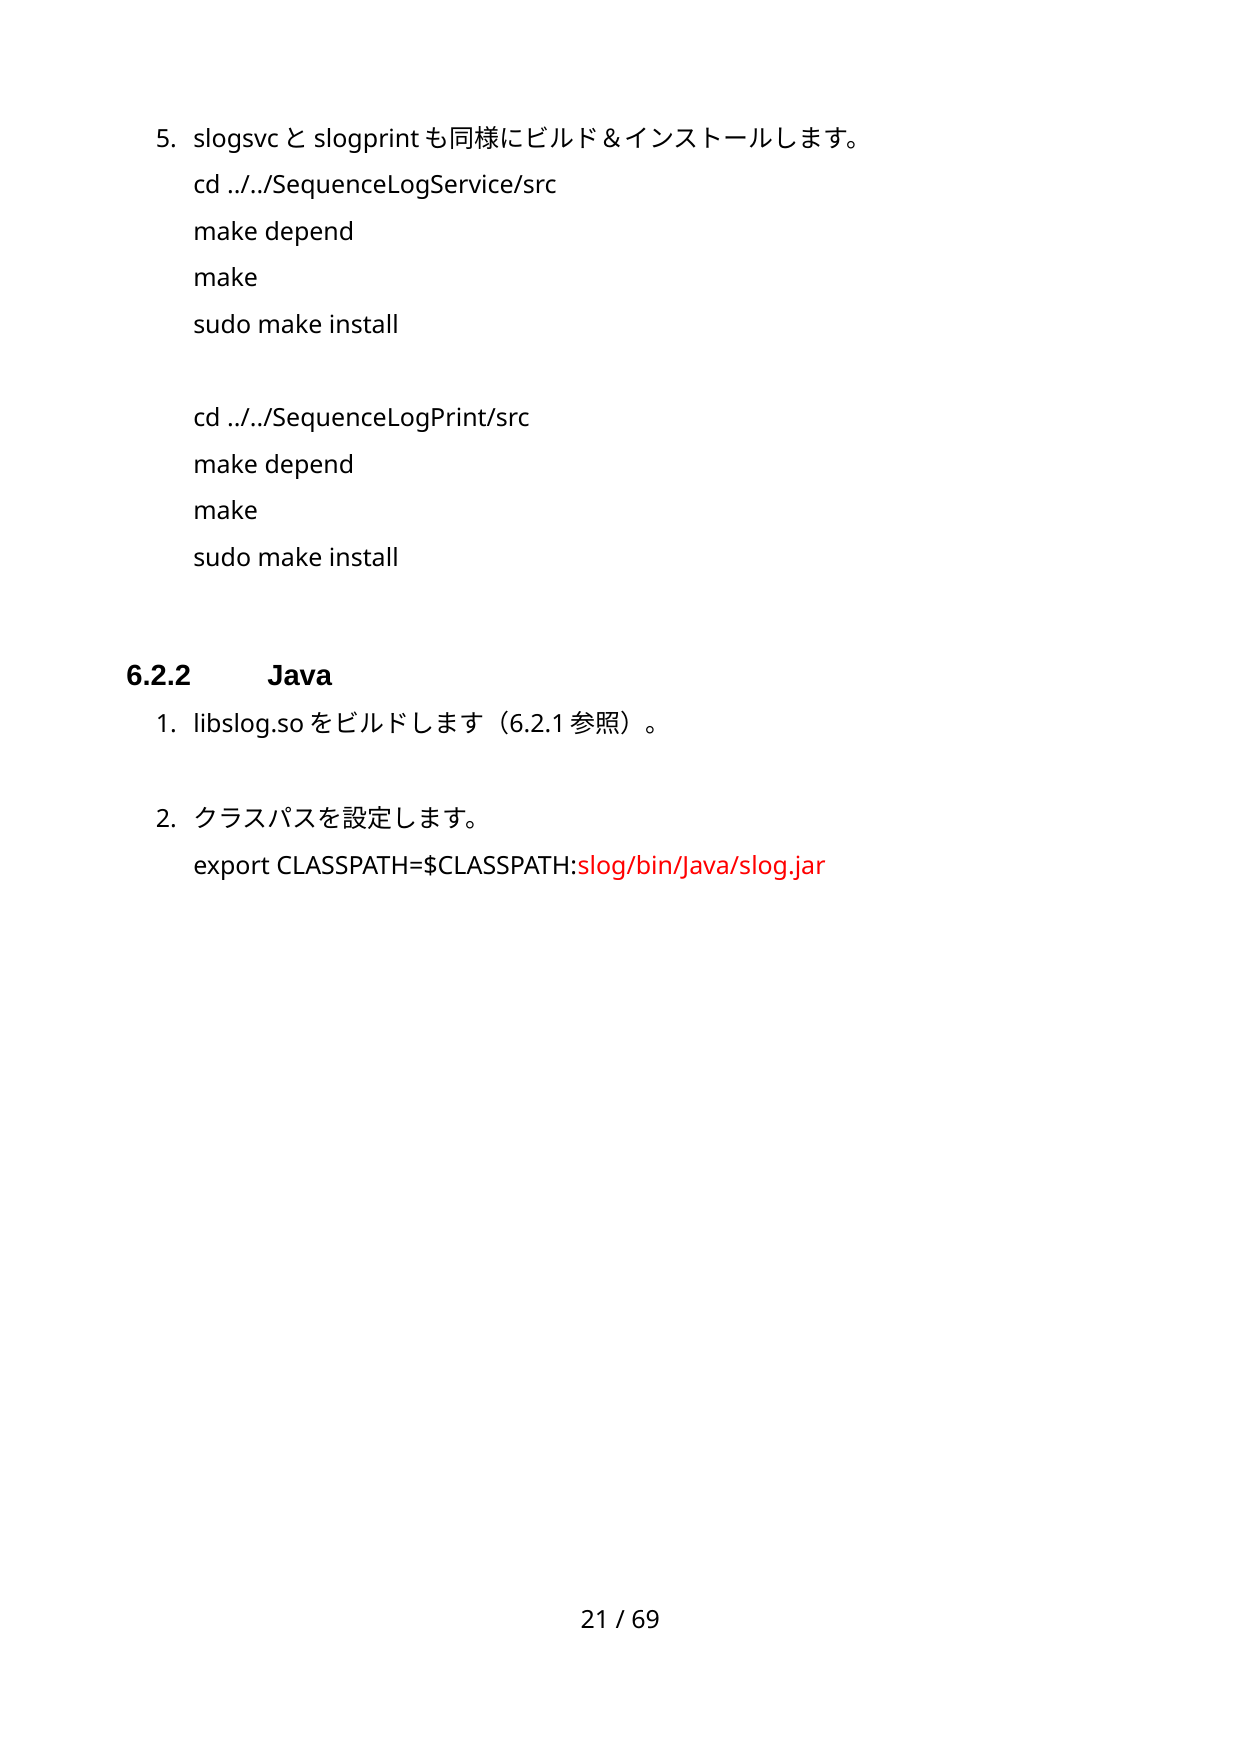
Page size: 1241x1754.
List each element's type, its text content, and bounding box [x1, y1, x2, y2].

list make [156, 493, 1122, 527]
list クラスパスを設定します。 [156, 799, 1122, 835]
list cd ../../SequenceLogPrint/src [156, 400, 1122, 434]
list sudo make install [156, 539, 1122, 573]
subtitle Java [118, 657, 1122, 691]
list cd ../../SequenceLogService/src [156, 167, 1122, 201]
list make [156, 260, 1122, 294]
list libslog.soをビルドします（6.2.1参照）。 [156, 703, 1122, 740]
list slogsvcとslogprintも同様にビルド＆インストールします。 [156, 118, 1122, 154]
list make depend [156, 213, 1122, 247]
list make depend [156, 446, 1122, 480]
list export CLASSPATH=$CLASSPATH:slog/bin/Java/slog.jar [156, 848, 1122, 882]
list sudo make install [156, 307, 1122, 341]
